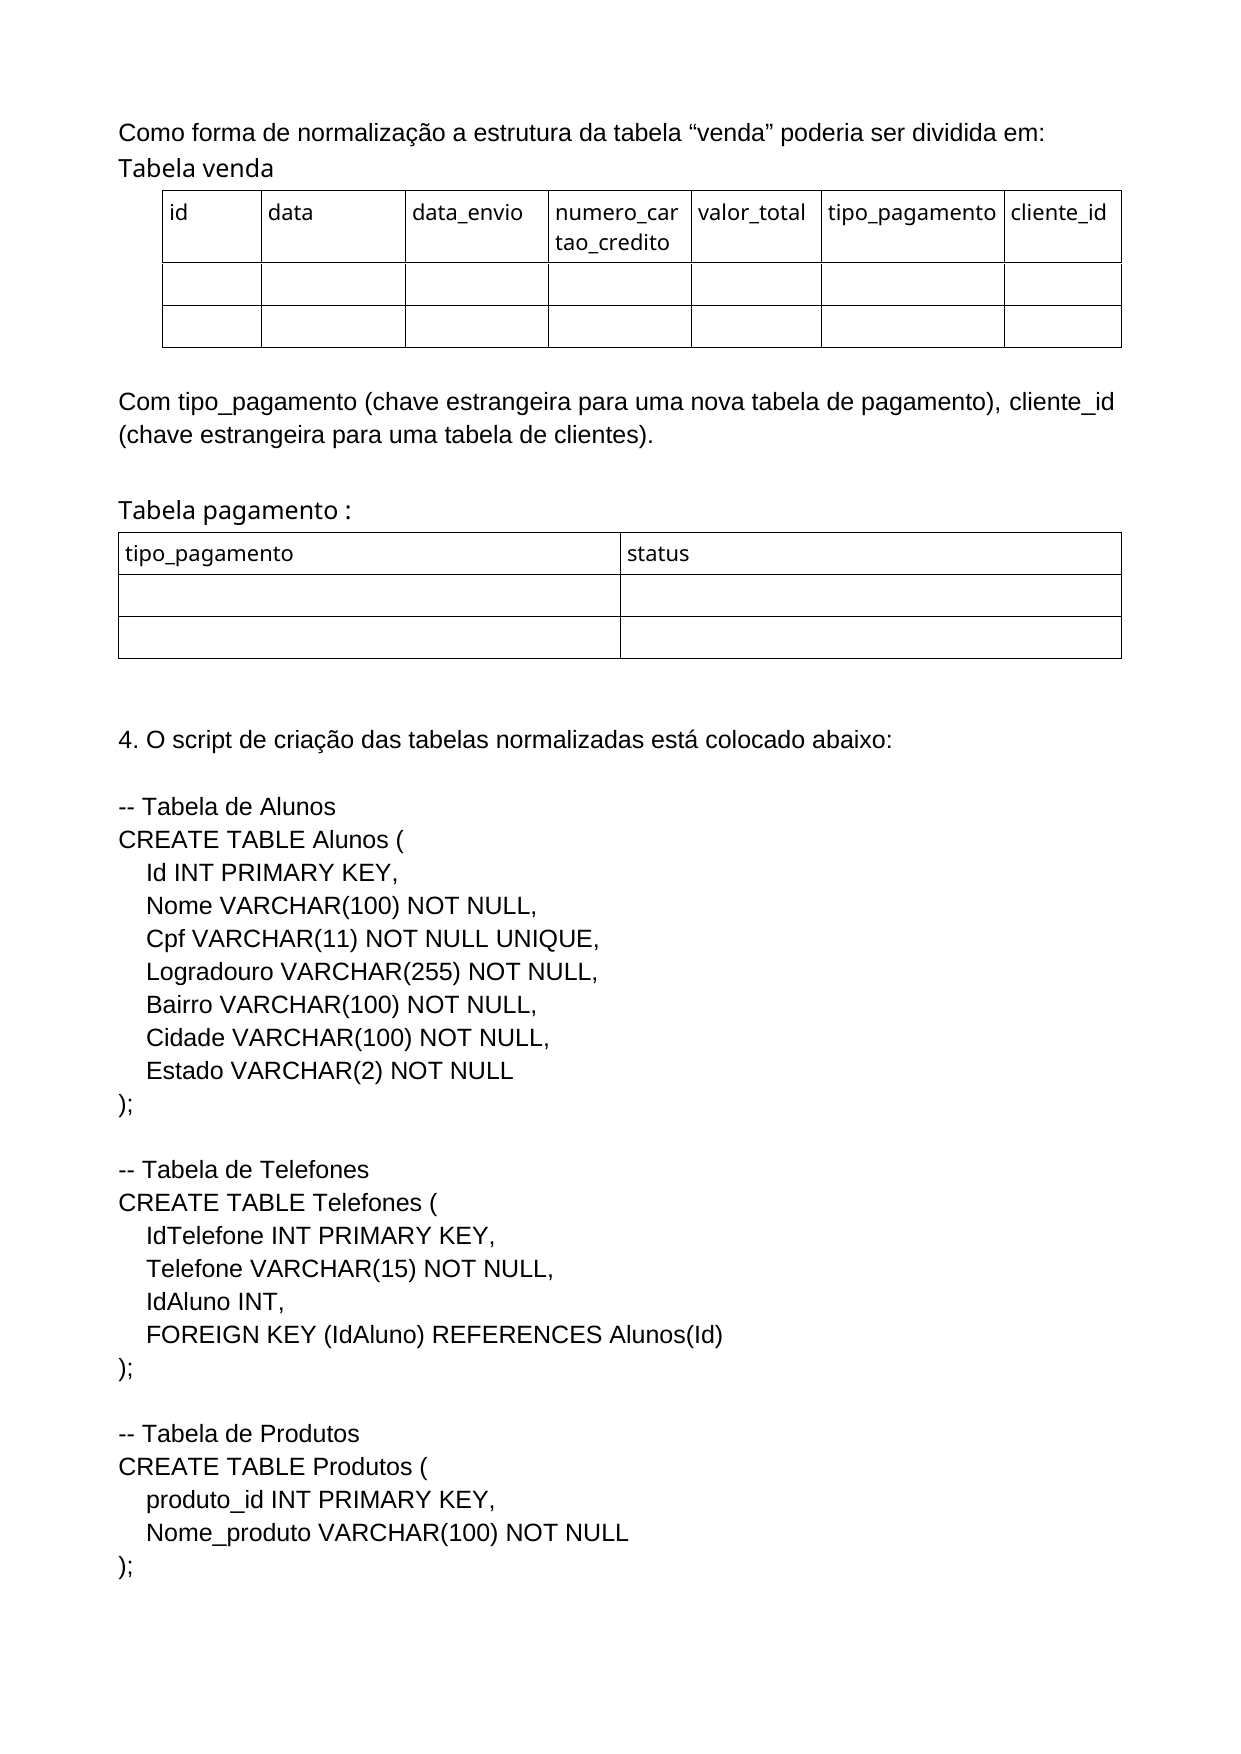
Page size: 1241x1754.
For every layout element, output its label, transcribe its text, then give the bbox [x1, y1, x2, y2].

table_cell [1005, 306, 1121, 347]
table_header tipo_pagamento [822, 191, 1004, 262]
table_header numero_cartao_credito [549, 191, 691, 262]
table_cell [119, 575, 620, 616]
text 4. O script de criação das tabelas normalizadas está colocado abaixo: [118, 726, 1122, 754]
text CREATE TABLE Produtos ( [118, 1452, 1122, 1481]
text CREATE TABLE Alunos ( [118, 824, 1122, 853]
table_cell [621, 575, 1121, 616]
text CREATE TABLE Telefones ( [118, 1188, 1122, 1217]
table_cell [822, 306, 1004, 347]
table_cell [549, 264, 691, 305]
table_cell [262, 306, 405, 347]
table_cell [262, 264, 405, 305]
text Cpf VARCHAR(11) NOT NULL UNIQUE, [118, 924, 1122, 952]
text Cidade VARCHAR(100) NOT NULL, [118, 1023, 1122, 1051]
text Logradouro VARCHAR(255) NOT NULL, [118, 957, 1122, 985]
table_cell [406, 306, 548, 347]
text Id INT PRIMARY KEY, [118, 858, 1122, 886]
table_header data [262, 191, 405, 262]
text Tabela pagamento : [118, 492, 1122, 526]
table_cell [692, 264, 821, 305]
text Como forma de normalização a estrutura da tabela “venda” poderia ser dividida em: [118, 118, 1122, 147]
text ); [118, 1089, 1122, 1117]
table_header status [621, 533, 1121, 574]
table_cell [406, 264, 548, 305]
table_cell [163, 264, 261, 305]
text Nome_produto VARCHAR(100) NOT NULL [118, 1518, 1122, 1547]
table_header id [163, 191, 261, 262]
table_cell [621, 617, 1121, 658]
table_cell [1005, 264, 1121, 305]
table_cell [549, 306, 691, 347]
text produto_id INT PRIMARY KEY, [118, 1485, 1122, 1514]
text -- Tabela de Telefones [118, 1155, 1122, 1183]
text -- Tabela de Alunos [118, 792, 1122, 820]
text Telefone VARCHAR(15) NOT NULL, [118, 1254, 1122, 1283]
table_cell [119, 617, 620, 658]
table_cell [163, 306, 261, 347]
table_cell [692, 306, 821, 347]
table_header valor_total [692, 191, 821, 262]
text ); [118, 1353, 1122, 1382]
table_header cliente_id [1005, 191, 1121, 262]
text IdTelefone INT PRIMARY KEY, [118, 1221, 1122, 1249]
text FOREIGN KEY (IdAluno) REFERENCES Alunos(Id) [118, 1320, 1122, 1349]
text IdAluno INT, [118, 1287, 1122, 1316]
text -- Tabela de Produtos [118, 1419, 1122, 1448]
text Com tipo_pagamento (chave estrangeira para uma nova tabela de pagamento), cliente_id (chave estrangeira para uma tabela de clientes). [118, 387, 1122, 449]
text ); [118, 1551, 1122, 1580]
table_cell [822, 264, 1004, 305]
text Nome VARCHAR(100) NOT NULL, [118, 891, 1122, 919]
text Tabela venda [118, 151, 1122, 185]
table_header tipo_pagamento [119, 533, 620, 574]
text Estado VARCHAR(2) NOT NULL [118, 1056, 1122, 1084]
text Bairro VARCHAR(100) NOT NULL, [118, 990, 1122, 1018]
table_header data_envio [406, 191, 548, 262]
